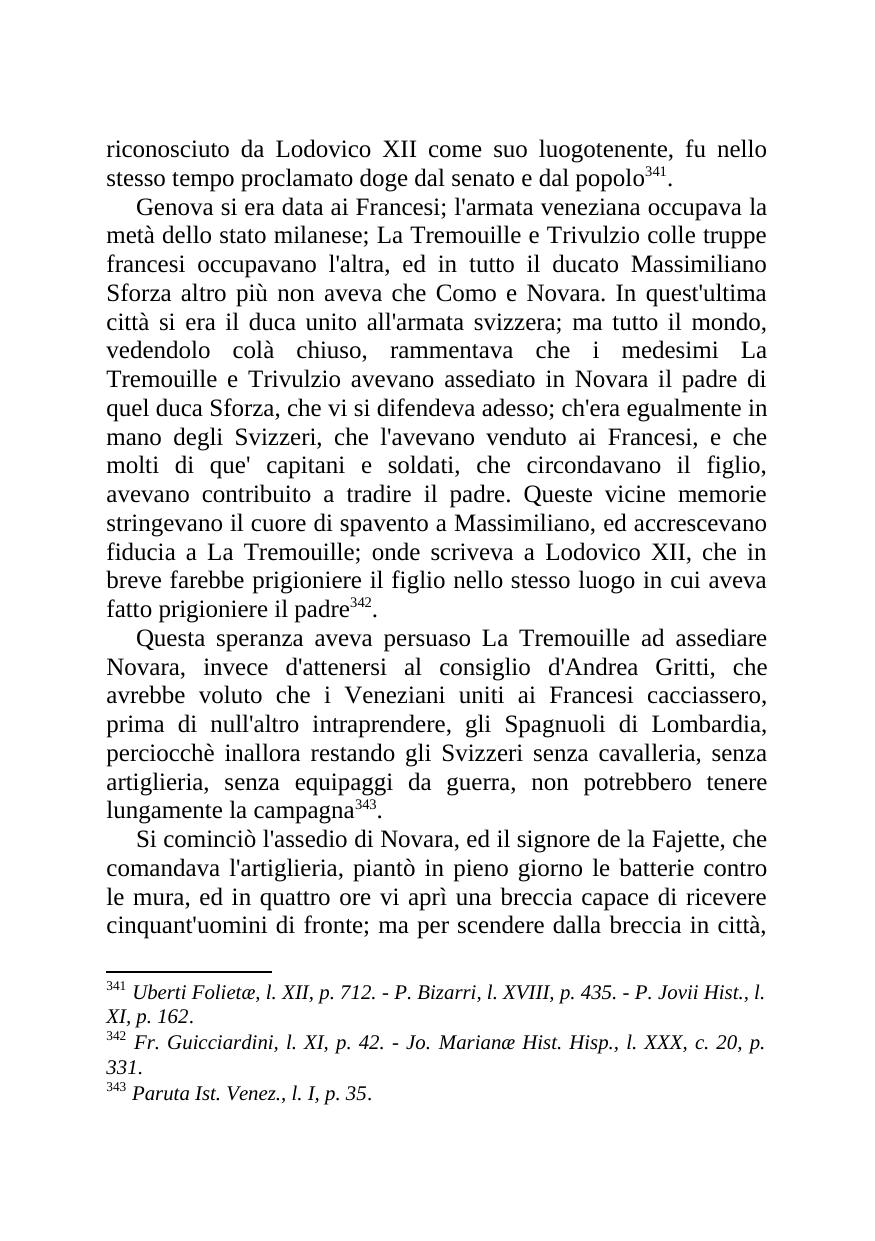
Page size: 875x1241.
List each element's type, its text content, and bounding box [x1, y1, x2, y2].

text Paruta Ist. Venez., l. I, p. 35. [106, 1079, 768, 1105]
text Fr. Guicciardini, l. XI, p. 42. - Jo. Marianæ Hist. Hisp., l. XXX, c. 20, p. 331. [106, 1028, 768, 1079]
text Questa speranza aveva persuaso La Tremouille ad assediare Novara, invece d'attenersi al consiglio d'Andrea Gritti, che avrebbe voluto che i Veneziani uniti ai Francesi cacciassero, prima di null'altro intraprendere, gli Spagnuoli di Lombardia, perciocchè inallora restando gli Svizzeri senza cavalleria, senza artiglieria, senza equipaggi da guerra, non potrebbero tenere lungamente la campagna. [106, 623, 768, 824]
text Genova si era data ai Francesi; l'armata veneziana occupava la metà dello stato milanese; La Tremouille e Trivulzio colle truppe francesi occupavano l'altra, ed in tutto il ducato Massimiliano Sforza altro più non aveva che Como e Novara. In quest'ultima città si era il duca unito all'armata svizzera; ma tutto il mondo, vedendolo colà chiuso, rammentava che i medesimi La Tremouille e Trivulzio avevano assediato in Novara il padre di quel duca Sforza, che vi si difendeva adesso; ch'era egualmente in mano degli Svizzeri, che l'avevano venduto ai Francesi, e che molti di que' capitani e soldati, che circondavano il figlio, avevano contribuito a tradire il padre. Queste vicine memorie stringevano il cuore di spavento a Massimiliano, ed accrescevano fiducia a La Tremouille; onde scriveva a Lodovico XII, che in breve farebbe prigioniere il figlio nello stesso luogo in cui aveva fatto prigioniere il padre. [106, 192, 768, 623]
text Si cominciò l'assedio di Novara, ed il signore de la Fajette, che comandava l'artiglieria, piantò in pieno giorno le batterie contro le mura, ed in quattro ore vi aprì una breccia capace di ricevere cinquant'uomini di fronte; ma per scendere dalla breccia in città, [106, 824, 768, 939]
text riconosciuto da Lodovico XII come suo luogotenente, fu nello stesso tempo proclamato doge dal senato e dal popolo. [106, 134, 768, 192]
text Uberti Folietæ, l. XII, p. 712. - P. Bizarri, l. XVIII, p. 435. - P. Jovii Hist., l. XI, p. 162. [106, 978, 768, 1028]
